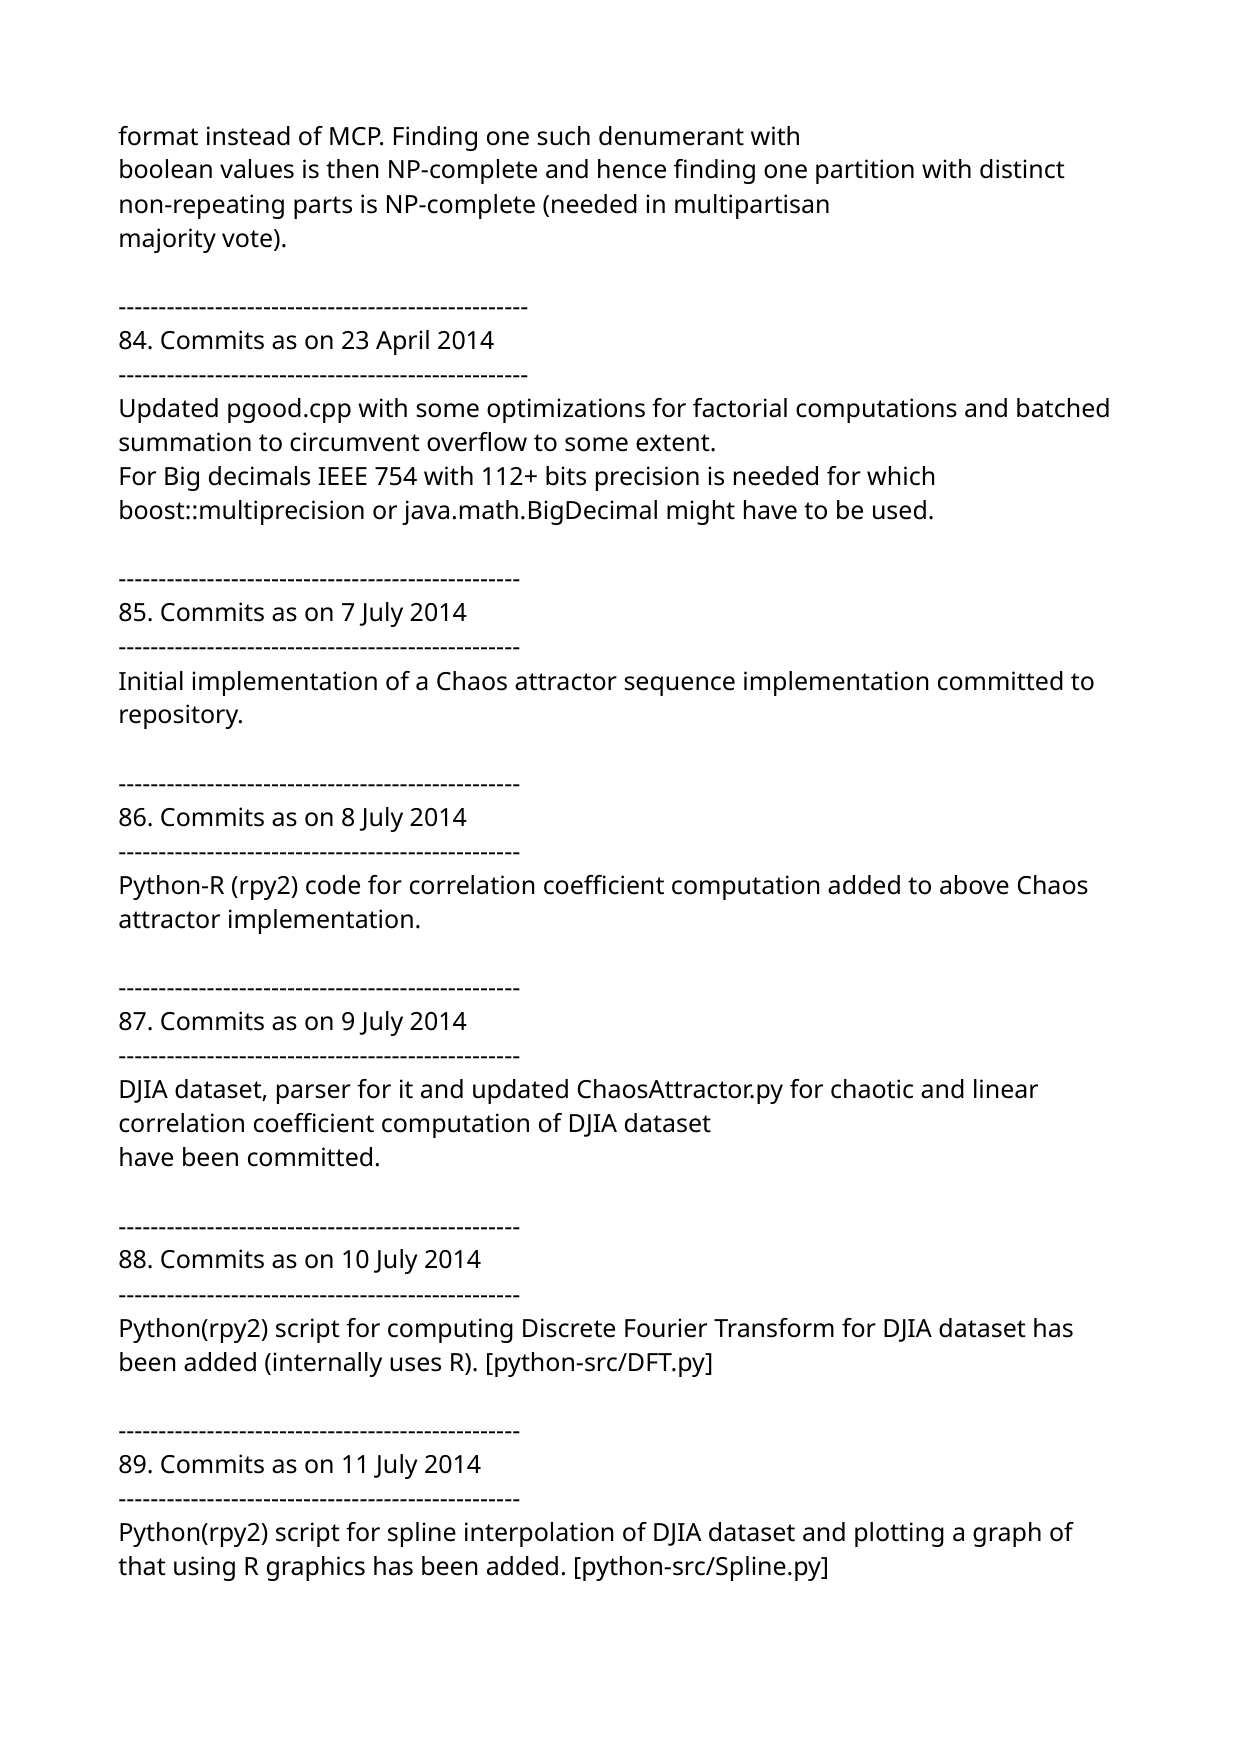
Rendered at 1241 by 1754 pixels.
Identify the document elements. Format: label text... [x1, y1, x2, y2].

text 88. Commits as on 10 July 2014 [118, 1242, 1122, 1276]
text 87. Commits as on 9 July 2014 [118, 1004, 1122, 1038]
text -------------------------------------------------- [118, 765, 1122, 799]
text For Big decimals IEEE 754 with 112+ bits precision is needed for which boost::multiprecision or java.math.BigDecimal might have to be used. [118, 459, 1122, 527]
text -------------------------------------------------- [118, 1481, 1122, 1515]
text Python(rpy2) script for computing Discrete Fourier Transform for DJIA dataset has been added (internally uses R). [python-src/DFT.py] [118, 1310, 1122, 1378]
text 85. Commits as on 7 July 2014 [118, 595, 1122, 629]
text Python(rpy2) script for spline interpolation of DJIA dataset and plotting a graph of that using R graphics has been added. [python-src/Spline.py] [118, 1515, 1122, 1583]
text -------------------------------------------------- [118, 1208, 1122, 1242]
text -------------------------------------------------- [118, 970, 1122, 1004]
text -------------------------------------------------- [118, 629, 1122, 663]
text Initial implementation of a Chaos attractor sequence implementation committed to repository. [118, 663, 1122, 731]
text have been committed. [118, 1140, 1122, 1174]
text 84. Commits as on 23 April 2014 [118, 322, 1122, 357]
text -------------------------------------------------- [118, 1412, 1122, 1447]
text majority vote). [118, 220, 1122, 254]
text -------------------------------------------------- [118, 833, 1122, 867]
text DJIA dataset, parser for it and updated ChaosAttractor.py for chaotic and linear correlation coefficient computation of DJIA dataset [118, 1072, 1122, 1140]
text 89. Commits as on 11 July 2014 [118, 1447, 1122, 1481]
text 86. Commits as on 8 July 2014 [118, 799, 1122, 833]
text --------------------------------------------------- [118, 288, 1122, 322]
text boolean values is then NP-complete and hence finding one partition with distinct non-repeating parts is NP-complete (needed in multipartisan [118, 152, 1122, 220]
text format instead of MCP. Finding one such denumerant with [118, 118, 1122, 152]
text Updated pgood.cpp with some optimizations for factorial computations and batched summation to circumvent overflow to some extent. [118, 391, 1122, 459]
text Python-R (rpy2) code for correlation coefficient computation added to above Chaos attractor implementation. [118, 867, 1122, 936]
text --------------------------------------------------- [118, 357, 1122, 391]
text -------------------------------------------------- [118, 1276, 1122, 1310]
text -------------------------------------------------- [118, 561, 1122, 595]
text -------------------------------------------------- [118, 1038, 1122, 1072]
